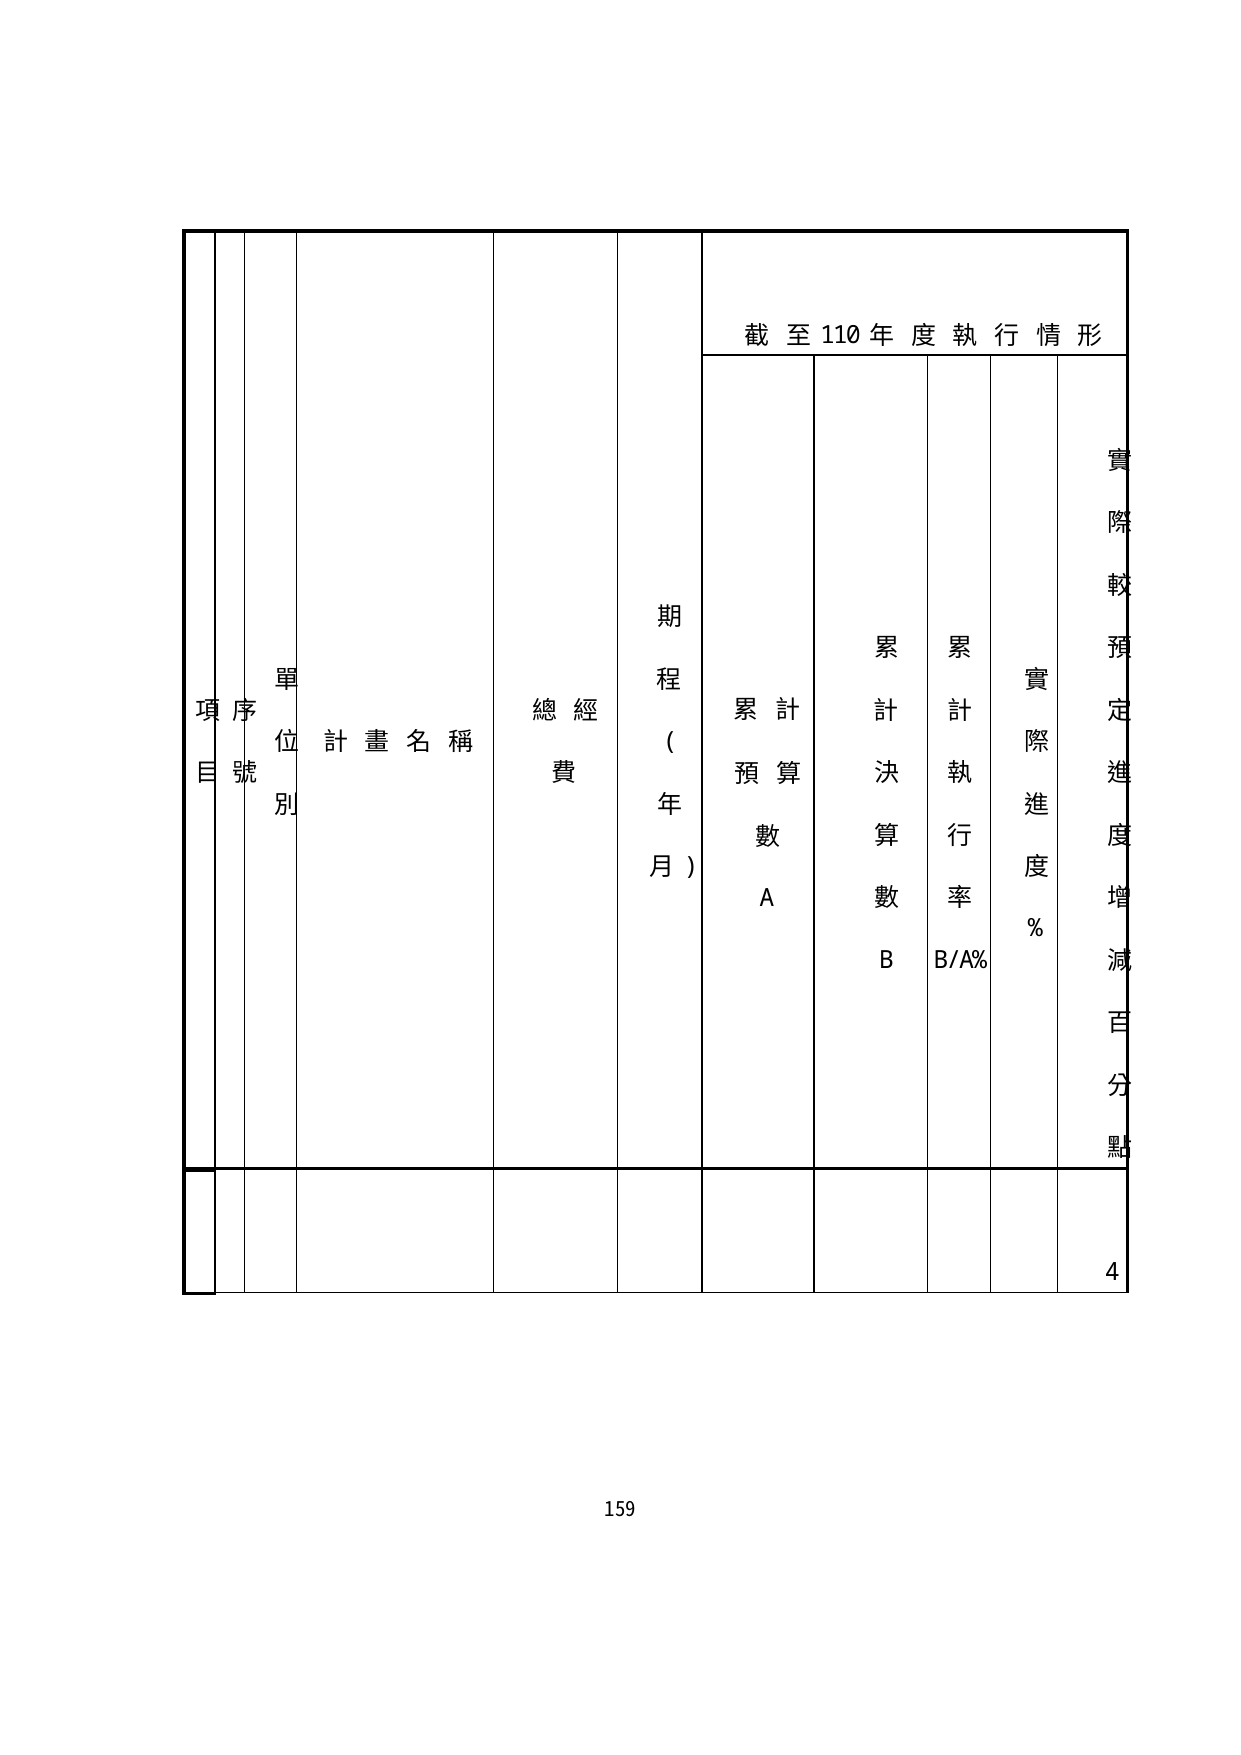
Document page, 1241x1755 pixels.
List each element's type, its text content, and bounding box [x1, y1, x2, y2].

table_header 項目 [186, 233, 214, 1167]
table_cell 實際進度% [991, 356, 1057, 1167]
table_header 總經費 [494, 233, 617, 1167]
table_cell [928, 1170, 990, 1292]
table_cell [216, 1170, 244, 1292]
table_cell 未屆期計畫 [186, 1172, 214, 1292]
table_cell 累計執行率B/A% [928, 356, 990, 1167]
table_header 序號 [216, 233, 244, 1167]
table_header 截至110年度執行情形 [703, 233, 1126, 354]
table_cell 累計 決算數 B [815, 356, 927, 1167]
table_header 計畫名稱 [297, 233, 493, 1167]
table_cell 實際較預定進度增減百分點 [1058, 356, 1126, 1167]
table_cell 累計 預算數 A [703, 356, 813, 1167]
table_cell [494, 1170, 617, 1292]
table_header 單位別 [245, 233, 296, 1167]
table_cell [815, 1170, 927, 1292]
table_cell [618, 1170, 701, 1292]
table_cell 4 [1058, 1170, 1126, 1292]
table_cell [991, 1170, 1057, 1292]
table_cell [703, 1170, 813, 1292]
table_header 期程 (年月) [618, 233, 701, 1167]
table_cell 桃園機場 [245, 1170, 296, 1292]
table_cell [297, 1170, 493, 1292]
